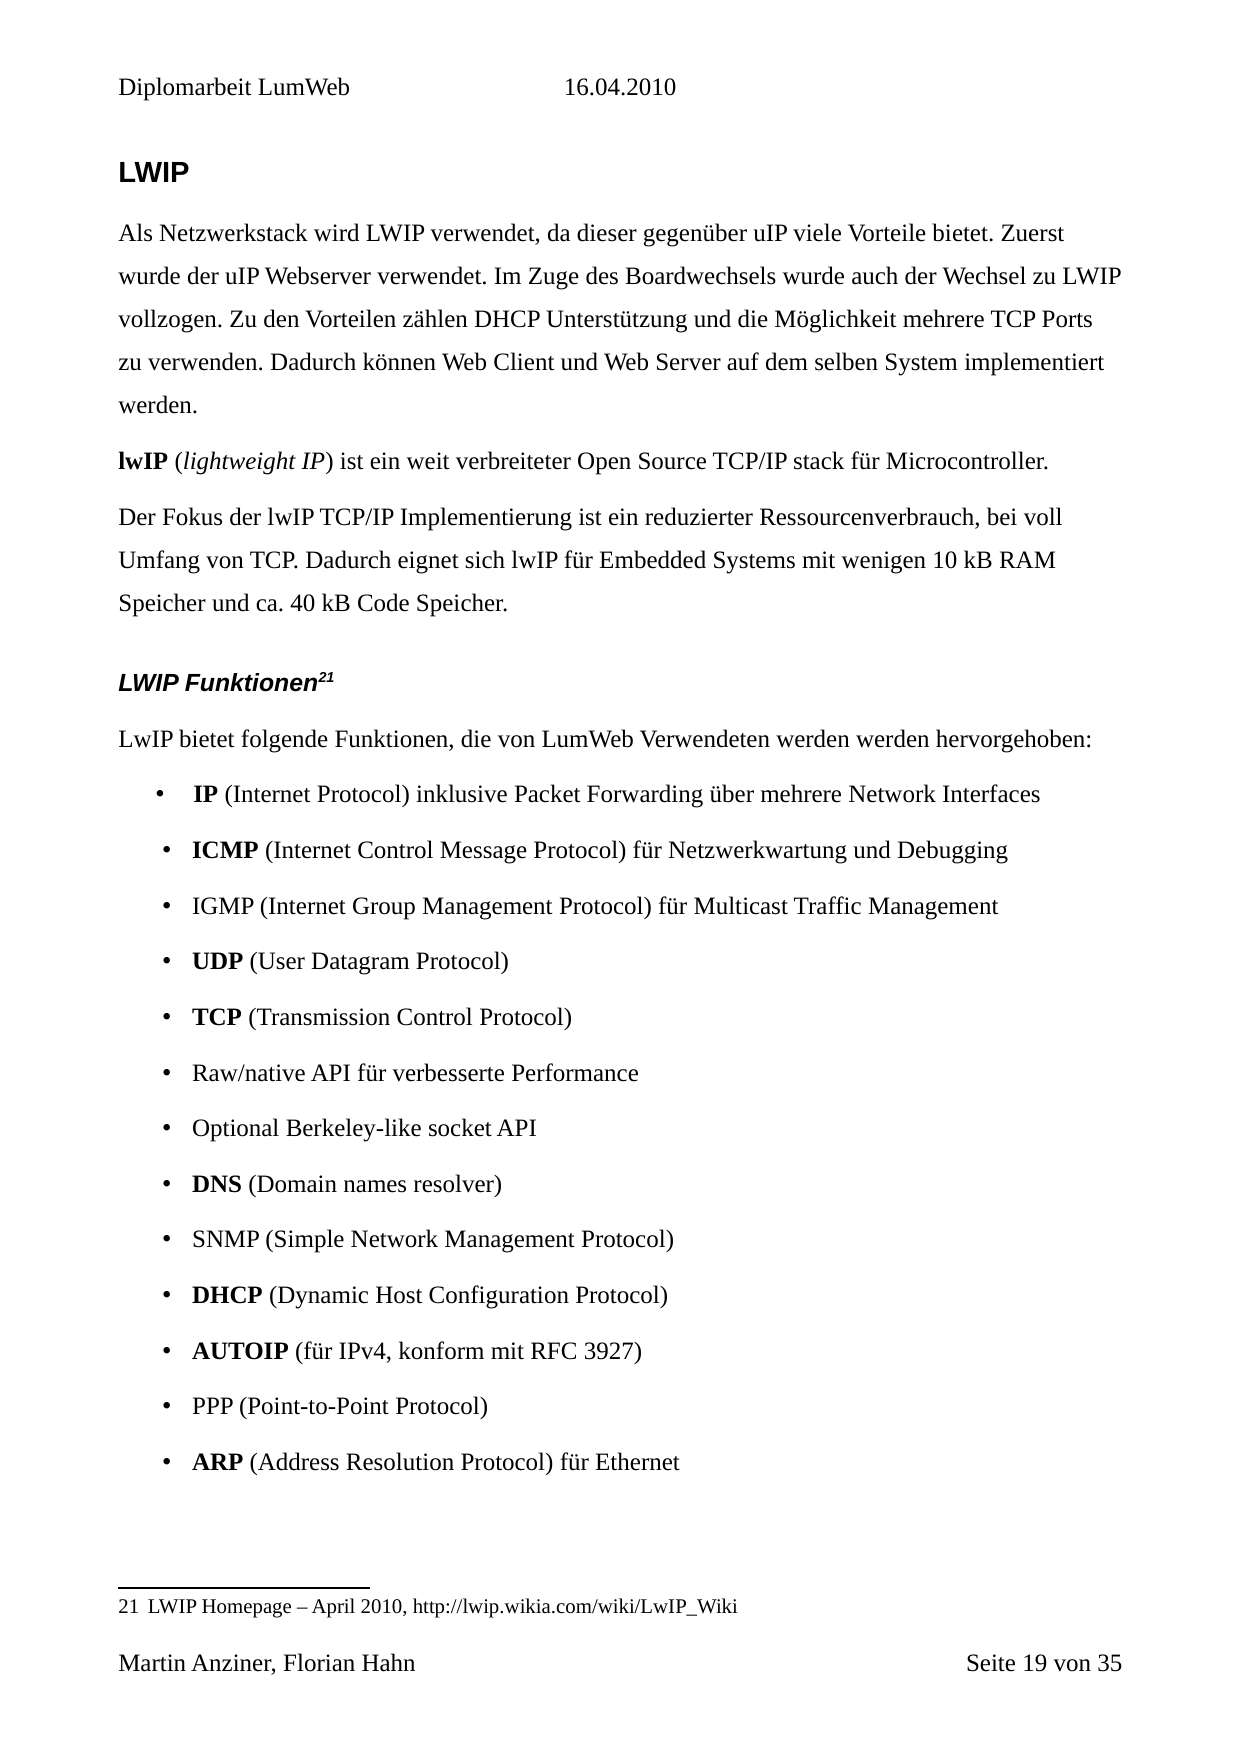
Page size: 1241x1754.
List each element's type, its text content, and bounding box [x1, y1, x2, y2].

list DHCP (Dynamic Host Configuration Protocol) [162, 1280, 1122, 1309]
list ARP (Address Resolution Protocol) für Ethernet [162, 1447, 1122, 1476]
text Als Netzwerkstack wird LWIP verwendet, da dieser gegenüber uIP viele Vorteile bietet. Zuerst wurde der uIP Webserver verwendet. Im Zuge des Boardwechsels wurde auch der Wechsel zu LWIP vollzogen. Zu den Vorteilen zählen DHCP Unterstützung und die Möglichkeit mehrere TCP Ports zu verwenden. Dadurch können Web Client und Web Server auf dem selben System implementiert werden. [118, 218, 1122, 419]
list TCP (Transmission Control Protocol) [162, 1002, 1122, 1031]
list IP (Internet Protocol) inklusive Packet Forwarding über mehrere Network Interfaces [156, 779, 1122, 808]
text LwIP bietet folgende Funktionen, die von LumWeb Verwendeten werden werden hervorgehoben: [118, 724, 1122, 753]
list DNS (Domain names resolver) [162, 1169, 1122, 1198]
list Raw/native API für verbesserte Performance [162, 1058, 1122, 1086]
list UDP (User Datagram Protocol) [162, 946, 1122, 975]
list PPP (Point-to-Point Protocol) [162, 1391, 1122, 1420]
list AUTOIP (für IPv4, konform mit RFC 3927) [162, 1336, 1122, 1364]
list ICMP (Internet Control Message Protocol) für Netzwerkwartung und Debugging [162, 835, 1122, 864]
subtitle LWIP Funktionen [118, 668, 1122, 697]
text Der Fokus der lwIP TCP/IP Implementierung ist ein reduzierter Ressourcenverbrauch, bei voll Umfang von TCP. Dadurch eignet sich lwIP für Embedded Systems mit wenigen 10 kB RAM Speicher und ca. 40 kB Code Speicher. [118, 502, 1122, 617]
text LWIP Homepage – April 2010, http://lwip.wikia.com/wiki/LwIP_Wiki [118, 1594, 1122, 1618]
text lwIP (lightweight IP) ist ein weit verbreiteter Open Source TCP/IP stack für Microcontroller. [118, 446, 1122, 475]
list IGMP (Internet Group Management Protocol) für Multicast Traffic Management [162, 891, 1122, 919]
list SNMP (Simple Network Management Protocol) [162, 1224, 1122, 1253]
subtitle LWIP [118, 155, 1122, 189]
list Optional Berkeley-like socket API [162, 1113, 1122, 1142]
